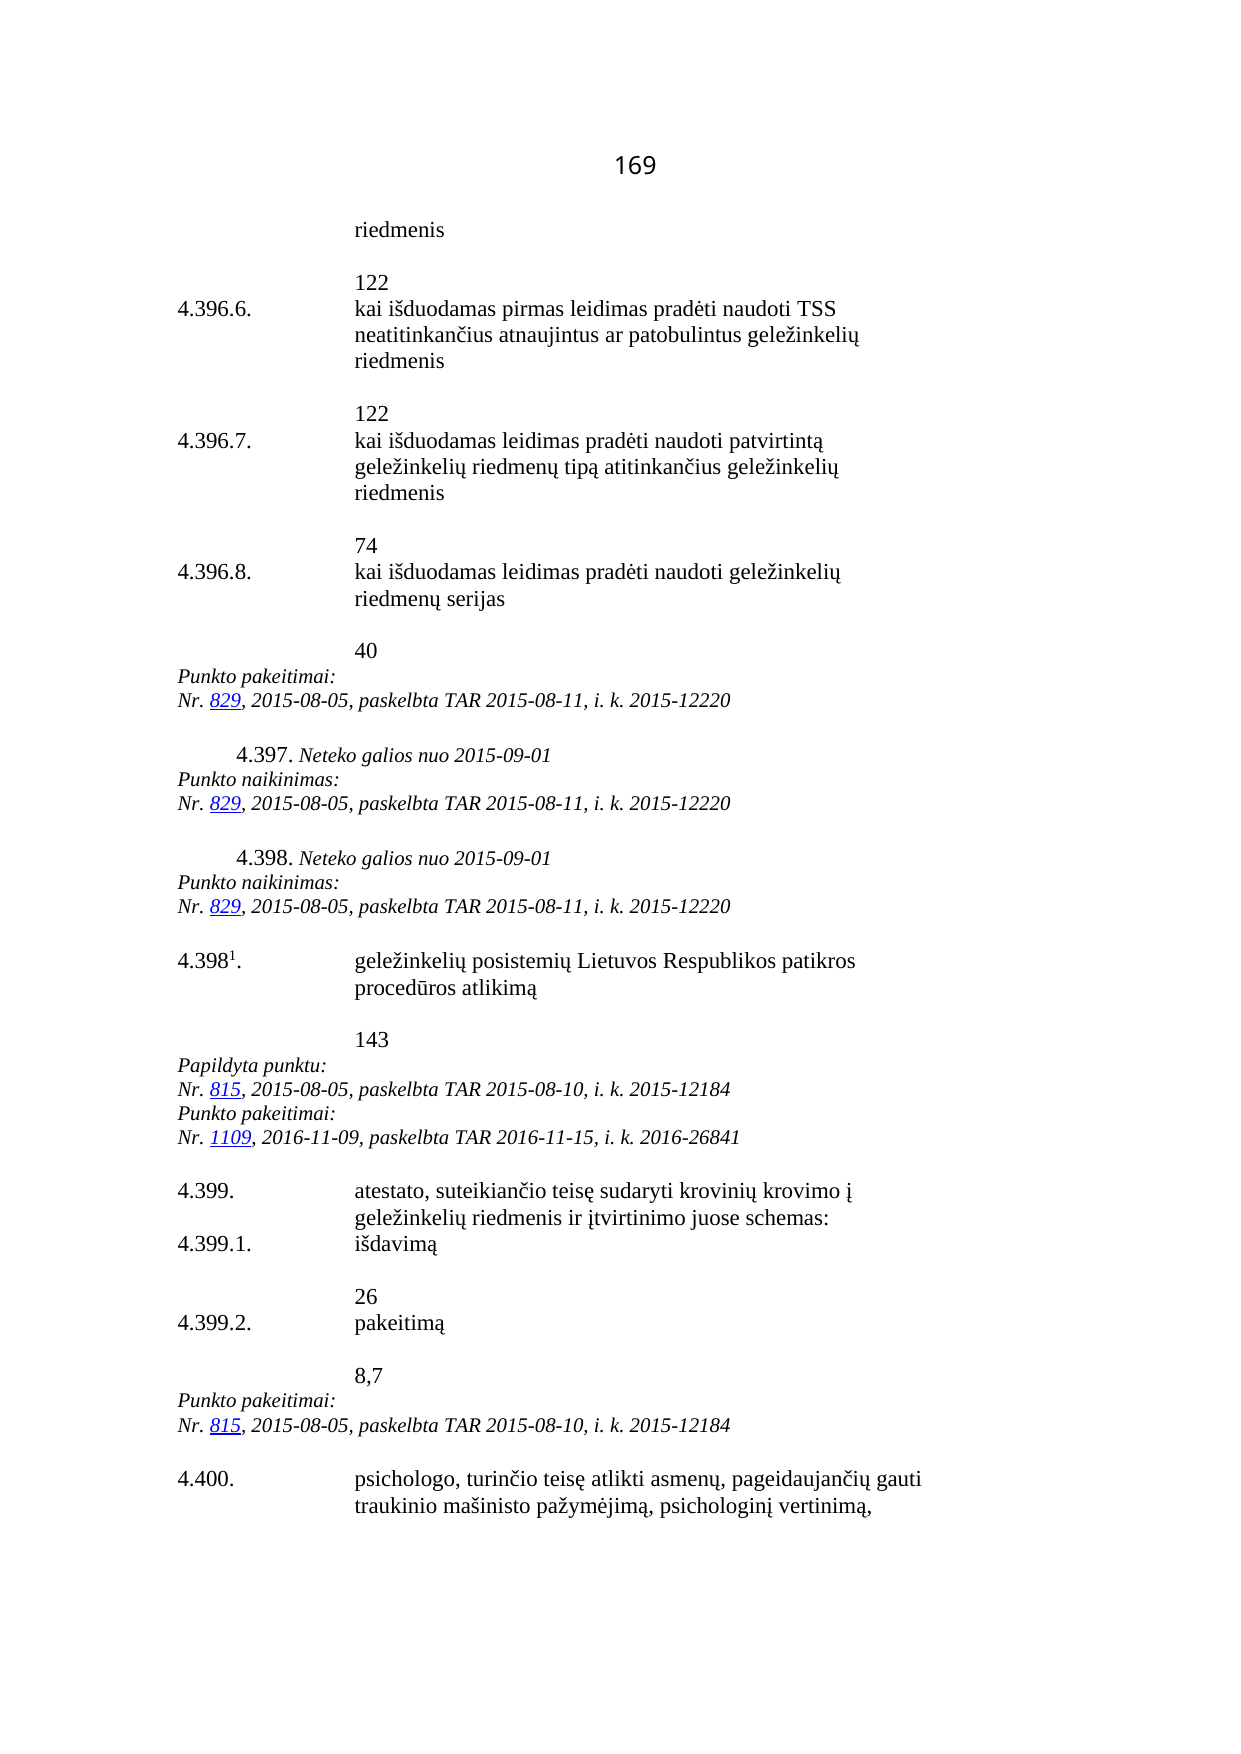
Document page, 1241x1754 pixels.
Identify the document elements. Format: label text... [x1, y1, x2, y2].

text geležinkelių riedmenis ir įtvirtinimo juose schemas: [354, 1204, 945, 1230]
text 4.397. Neteko galios nuo 2015-09-01 [177, 741, 1093, 767]
text 4.400. psichologo, turinčio teisę atlikti asmenų, pageidaujančių gauti [177, 1465, 945, 1492]
text Punkto naikinimas: [177, 767, 1093, 791]
text 4.399.2. pakeitimą 8,7 [177, 1309, 945, 1388]
text Nr. 1109, 2016-11-09, paskelbta TAR 2016-11-15, i. k. 2016-26841 [177, 1125, 1093, 1149]
text neatitinkančius atnaujintus ar patobulintus geležinkelių [354, 321, 945, 348]
text riedmenis 74 [354, 479, 945, 558]
text Nr. 815, 2015-08-05, paskelbta TAR 2015-08-10, i. k. 2015-12184 [177, 1412, 1093, 1437]
text 4.399. atestato, suteikiančio teisę sudaryti krovinių krovimo į [177, 1178, 945, 1204]
text 4.396.7. kai išduodamas leidimas pradėti naudoti patvirtintą [177, 427, 945, 453]
text 4.396.6. kai išduodamas pirmas leidimas pradėti naudoti TSS [177, 295, 945, 321]
text traukinio mašinisto pažymėjimą, psichologinį vertinimą, [354, 1492, 945, 1518]
text Nr. 829, 2015-08-05, paskelbta TAR 2015-08-11, i. k. 2015-12220 [177, 894, 1093, 918]
text 4.396.8. kai išduodamas leidimas pradėti naudoti geležinkelių [177, 558, 945, 585]
text riedmenis 122 [354, 348, 945, 427]
text 4.398. Neteko galios nuo 2015-09-01 [177, 844, 1093, 870]
text Papildyta punktu: [177, 1053, 1093, 1077]
text geležinkelių riedmenų tipą atitinkančius geležinkelių [354, 453, 945, 479]
text Punkto pakeitimai: [177, 1101, 1093, 1125]
text Punkto naikinimas: [177, 870, 1093, 894]
text Nr. 829, 2015-08-05, paskelbta TAR 2015-08-11, i. k. 2015-12220 [177, 688, 1093, 712]
text procedūros atlikimą 143 [354, 973, 892, 1053]
text Nr. 815, 2015-08-05, paskelbta TAR 2015-08-10, i. k. 2015-12184 [177, 1077, 1093, 1101]
text 4.399.1. išdavimą 26 [177, 1230, 945, 1309]
text 4.3981. geležinkelių posistemių Lietuvos Respublikos patikros [177, 947, 892, 973]
text Punkto pakeitimai: [177, 664, 1093, 688]
text riedmenis 122 [354, 216, 945, 295]
text Punkto pakeitimai: [177, 1388, 1093, 1412]
text riedmenų serijas 40 [354, 585, 945, 664]
text Nr. 829, 2015-08-05, paskelbta TAR 2015-08-11, i. k. 2015-12220 [177, 791, 1093, 815]
